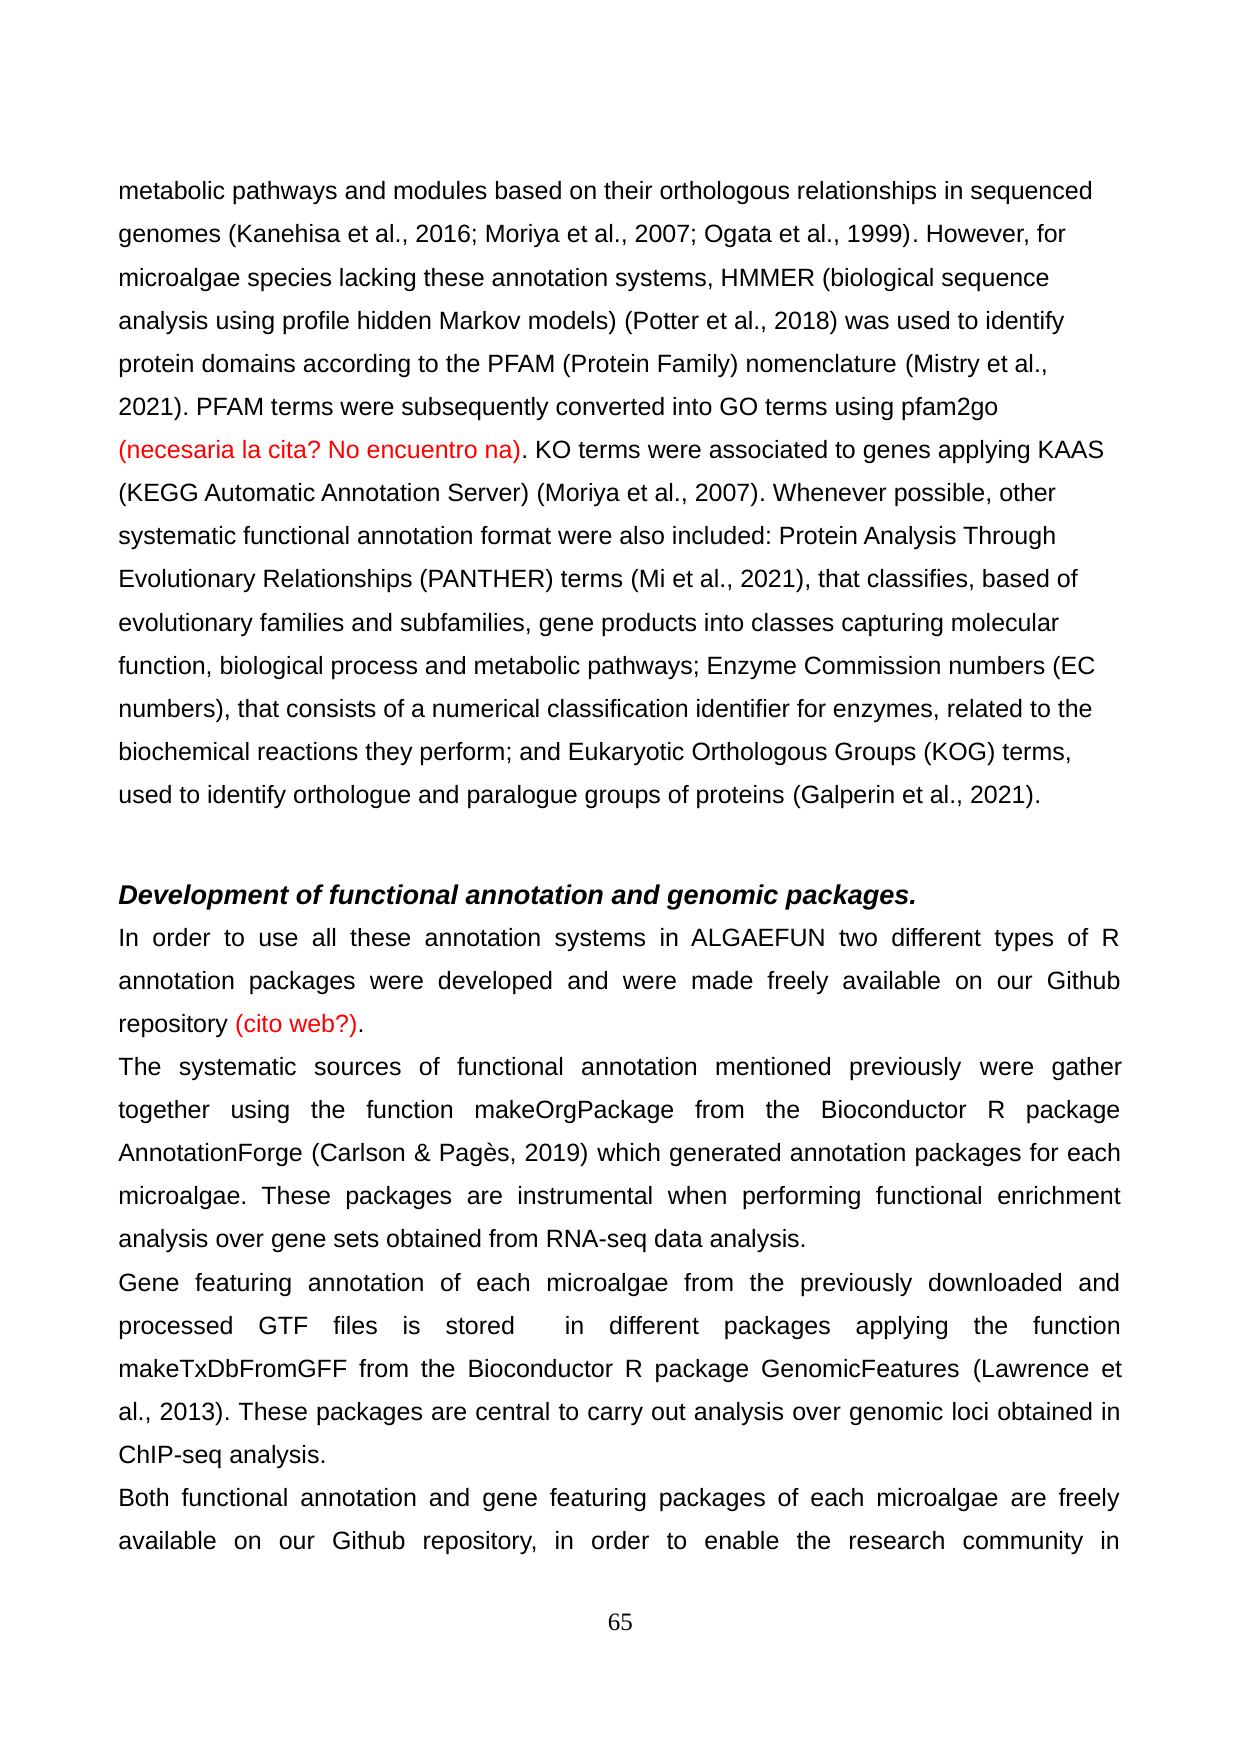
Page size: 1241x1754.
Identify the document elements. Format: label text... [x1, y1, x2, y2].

text The systematic sources of functional annotation mentioned previously were gather together using the function makeOrgPackage from the Bioconductor R package AnnotationForge (Carlson & Pagès, 2019)⁠ which generated annotation packages for each microalgae. These packages are instrumental when performing functional enrichment analysis over gene sets obtained from RNA-seq data analysis. [118, 1052, 1122, 1253]
subtitle Development of functional annotation and genomic packages. [118, 879, 1122, 910]
text Both functional annotation and gene featuring packages of each microalgae are freely available on our Github repository, in order to enable the research community in [118, 1483, 1122, 1555]
text Gene featuring annotation of each microalgae from the previously downloaded and processed GTF files is stored in different packages applying the function makeTxDbFromGFF from the Bioconductor R package GenomicFeatures (Lawrence et al., 2013)⁠. These packages are central to carry out analysis over genomic loci obtained in ChIP-seq analysis. [118, 1268, 1122, 1469]
text In order to use all these annotation systems in ALGAEFUN two different types of R annotation packages were developed and were made freely available on our Github repository (cito web?). [118, 923, 1122, 1038]
text metabolic pathways and modules based on their orthologous relationships in sequenced genomes (Kanehisa et al., 2016; Moriya et al., 2007; Ogata et al., 1999)⁠. However, for microalgae species lacking these annotation systems, HMMER (biological sequence analysis using profile hidden Markov models) (Potter et al., 2018)⁠ was used to identify protein domains according to the PFAM (Protein Family) nomenclature (Mistry et al., 2021)⁠. PFAM terms were subsequently converted into GO terms using pfam2go (necesaria la cita? No encuentro na). KO terms were associated to genes applying KAAS (KEGG Automatic Annotation Server) (Moriya et al., 2007)⁠. Whenever possible, other systematic functional annotation format were also included: Protein Analysis Through Evolutionary Relationships (PANTHER) terms (Mi et al., 2021)⁠, that classifies, based of evolutionary families and subfamilies, gene products into classes capturing molecular function, biological process and metabolic pathways; Enzyme Commission numbers (EC numbers), that consists of a numerical classification identifier for enzymes, related to the biochemical reactions they perform; and Eukaryotic Orthologous Groups (KOG) terms, used to identify orthologue and paralogue groups of proteins (Galperin et al., 2021)⁠. [118, 176, 1122, 809]
